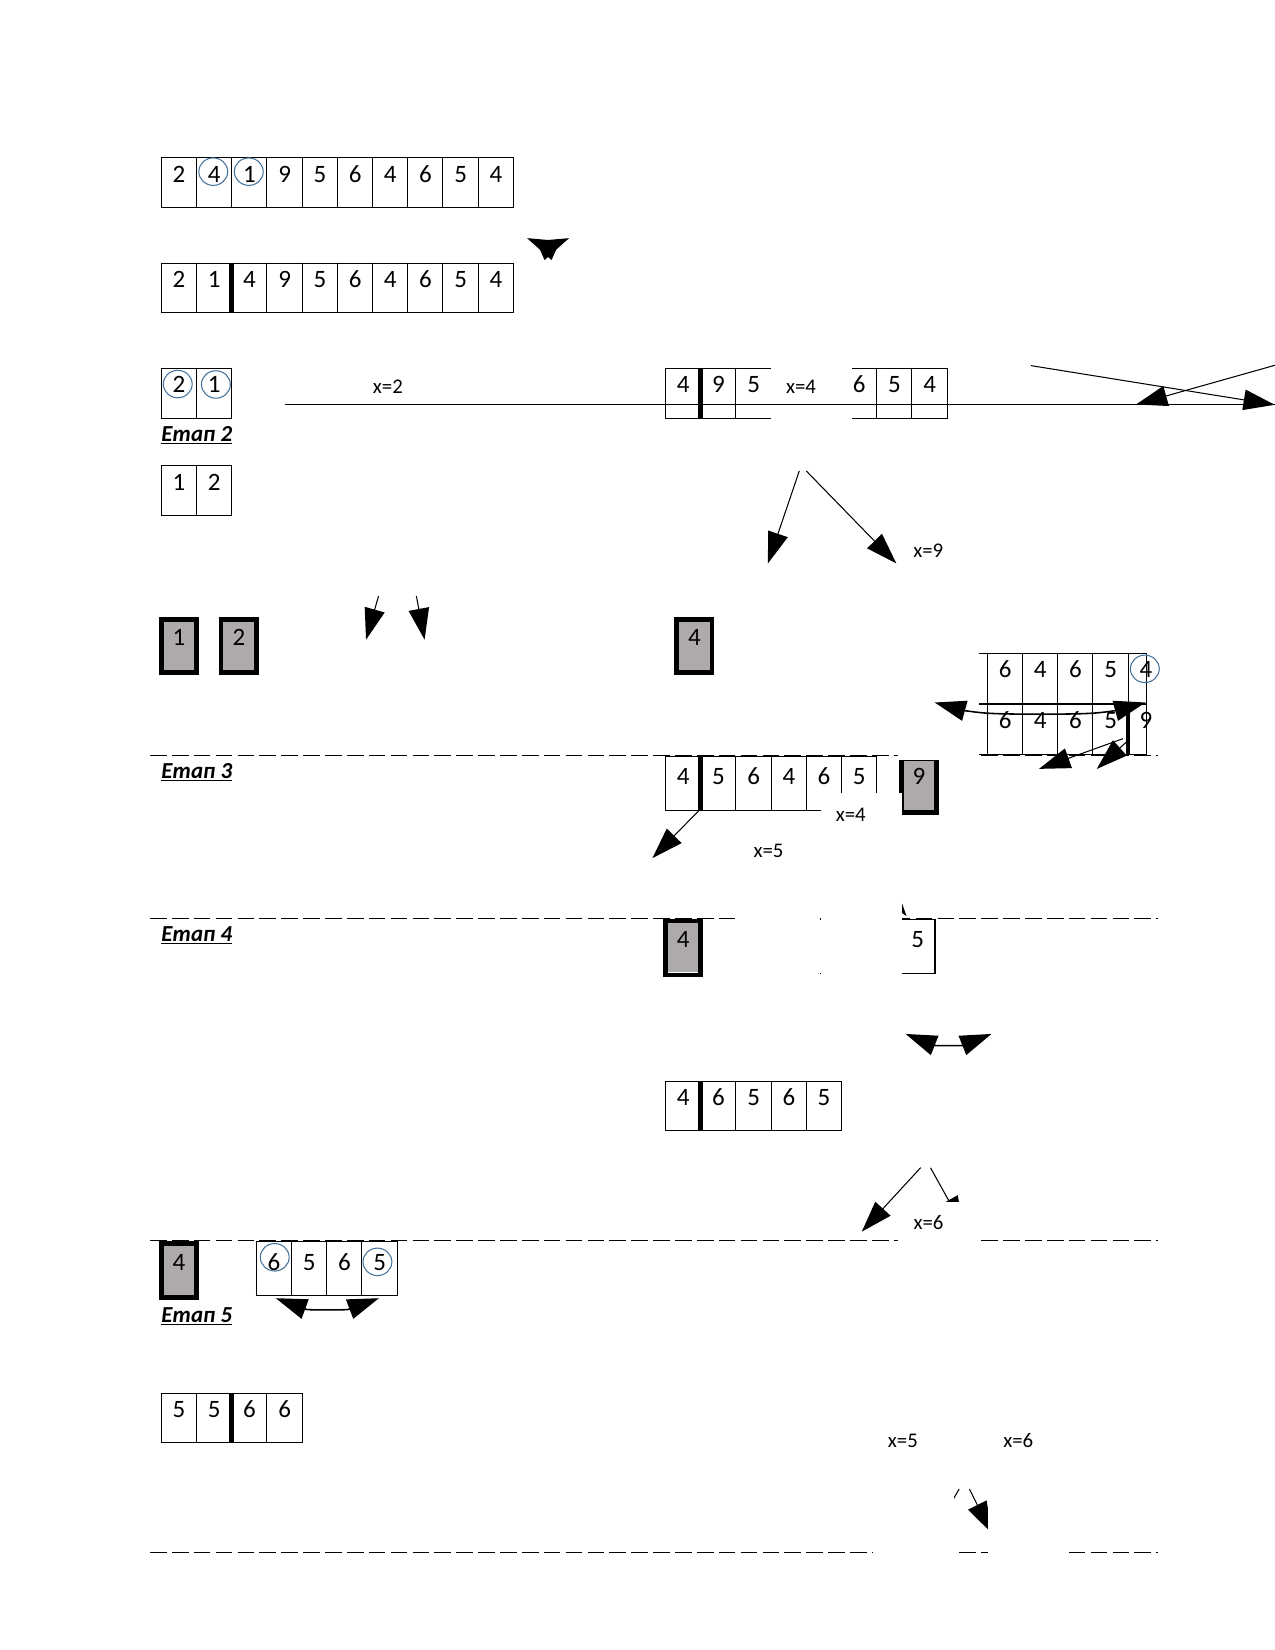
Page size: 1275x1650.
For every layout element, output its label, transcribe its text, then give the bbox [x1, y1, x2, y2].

table_header 5 [807, 1082, 841, 1130]
table_header 1 [197, 369, 231, 418]
table_cell [1056, 368, 1158, 385]
table_cell Етап 3 [150, 755, 654, 918]
table_cell Етап 4 [150, 918, 654, 1240]
table_cell [654, 405, 1158, 760]
table_header [877, 756, 899, 794]
table_header 6 [408, 264, 442, 312]
table_header [736, 405, 771, 417]
table_header 4 [666, 1082, 698, 1130]
table_header [703, 919, 738, 972]
table_header 6 [703, 1082, 735, 1130]
table_header 2 [197, 466, 231, 515]
table_header 6 [772, 1082, 806, 1130]
table_cell [1147, 677, 1158, 755]
table_header 5 [1093, 654, 1128, 703]
table_header 6 [338, 264, 372, 312]
table_header 6 [1058, 654, 1092, 703]
table_header [1023, 705, 1057, 713]
table_header 6 [988, 654, 1022, 703]
table_header 6 [267, 1394, 302, 1442]
table_header [852, 405, 876, 417]
table_header 4 [234, 264, 266, 312]
table_cell Етап 2 [150, 368, 377, 617]
table_header 5 [162, 1394, 196, 1442]
table_header Етап 1 [771, 405, 852, 596]
table_header 6 [338, 158, 372, 207]
table_cell [902, 755, 1158, 918]
table_header 5 [902, 920, 934, 972]
table_header 4 [197, 158, 231, 207]
table_header 5 [443, 264, 478, 312]
table_header 5 [979, 705, 987, 712]
table_header [821, 794, 902, 1024]
table_header 4 [772, 757, 806, 810]
table_header 4 [164, 1246, 194, 1295]
table_header 5 [979, 714, 987, 753]
table_header 4 [668, 923, 698, 972]
table_cell [1146, 617, 1158, 661]
table_header [988, 705, 1022, 713]
table_header [666, 405, 698, 417]
table_header 6 [736, 757, 771, 810]
table_header [979, 617, 1146, 653]
table_header 5 [362, 1242, 397, 1295]
table_cell [150, 617, 654, 755]
table_header 4 [373, 264, 407, 312]
table_header 4 [1132, 656, 1146, 681]
table_cell [654, 368, 665, 404]
table_header 4 [1023, 654, 1057, 703]
table_header 1 [197, 264, 229, 312]
table_cell [654, 756, 696, 852]
table_header [1058, 705, 1092, 713]
table_header 9 [267, 158, 302, 207]
table_cell Етап 2 [376, 596, 418, 617]
table_header 5 [736, 369, 771, 404]
table_header 4 [666, 757, 698, 810]
table_header 5 [303, 264, 337, 312]
table_header 5 [703, 757, 735, 810]
table_header [703, 405, 735, 417]
table_header 1 [162, 466, 196, 515]
table_header 4 [738, 830, 820, 1060]
table_header 5 [736, 1082, 771, 1130]
table_header 6 [408, 158, 442, 207]
table_header 2 [162, 158, 196, 207]
table_header 9 [703, 369, 735, 404]
table_header [1093, 745, 1109, 753]
table_header 5 [443, 158, 478, 207]
table_header 4 [1129, 654, 1141, 667]
table_header [1121, 744, 1126, 753]
table_header Етап 1 [150, 110, 1158, 404]
table_header 5 [842, 757, 876, 794]
table_header 4 [479, 158, 513, 207]
table_cell [654, 617, 665, 755]
table_header 5 [292, 1242, 326, 1295]
table_header 4 [479, 264, 513, 312]
table_header 6 [327, 1242, 361, 1295]
table_cell Етап 2 [439, 368, 654, 404]
table_cell Етап 5 [150, 1240, 1158, 1650]
table_header [199, 1241, 256, 1295]
table_header 1 [232, 158, 266, 207]
table_header 2 [162, 264, 196, 312]
table_header 9 [1130, 705, 1146, 753]
table_header 4 [1129, 670, 1146, 702]
table_header 5 [197, 1394, 229, 1442]
table_header 5 [979, 654, 987, 703]
table_cell Етап 2 [418, 405, 654, 617]
table_header 5 [877, 369, 911, 404]
table_header 6 [807, 757, 841, 810]
table_header [912, 405, 947, 417]
table_header 4 [373, 158, 407, 207]
table_header 4 [912, 369, 947, 404]
table_header 5 [303, 158, 337, 207]
table_cell [1147, 657, 1158, 681]
table_header 6 [234, 1394, 266, 1442]
table_header 5 [1093, 713, 1126, 748]
table_header 1 [164, 622, 194, 670]
table_header [665, 617, 898, 755]
table_header 2 [162, 369, 196, 418]
table_header 6 [1058, 715, 1092, 753]
table_cell [654, 918, 1158, 1432]
table_header [877, 405, 911, 417]
table_header 9 [904, 761, 934, 810]
table_header 4 [1023, 715, 1057, 753]
table_cell [948, 368, 1158, 404]
table_header 4 [679, 622, 710, 670]
table_header 2 [223, 622, 254, 670]
table_cell [654, 811, 821, 918]
table_header 4 [666, 369, 698, 404]
table_header Етап 1 [358, 405, 439, 596]
table_header [199, 617, 219, 670]
table_header 6 [257, 1242, 291, 1295]
table_header 6 [988, 715, 1022, 753]
table_header 9 [267, 264, 302, 312]
table_header 6 [852, 369, 876, 404]
table_header [1093, 705, 1114, 712]
